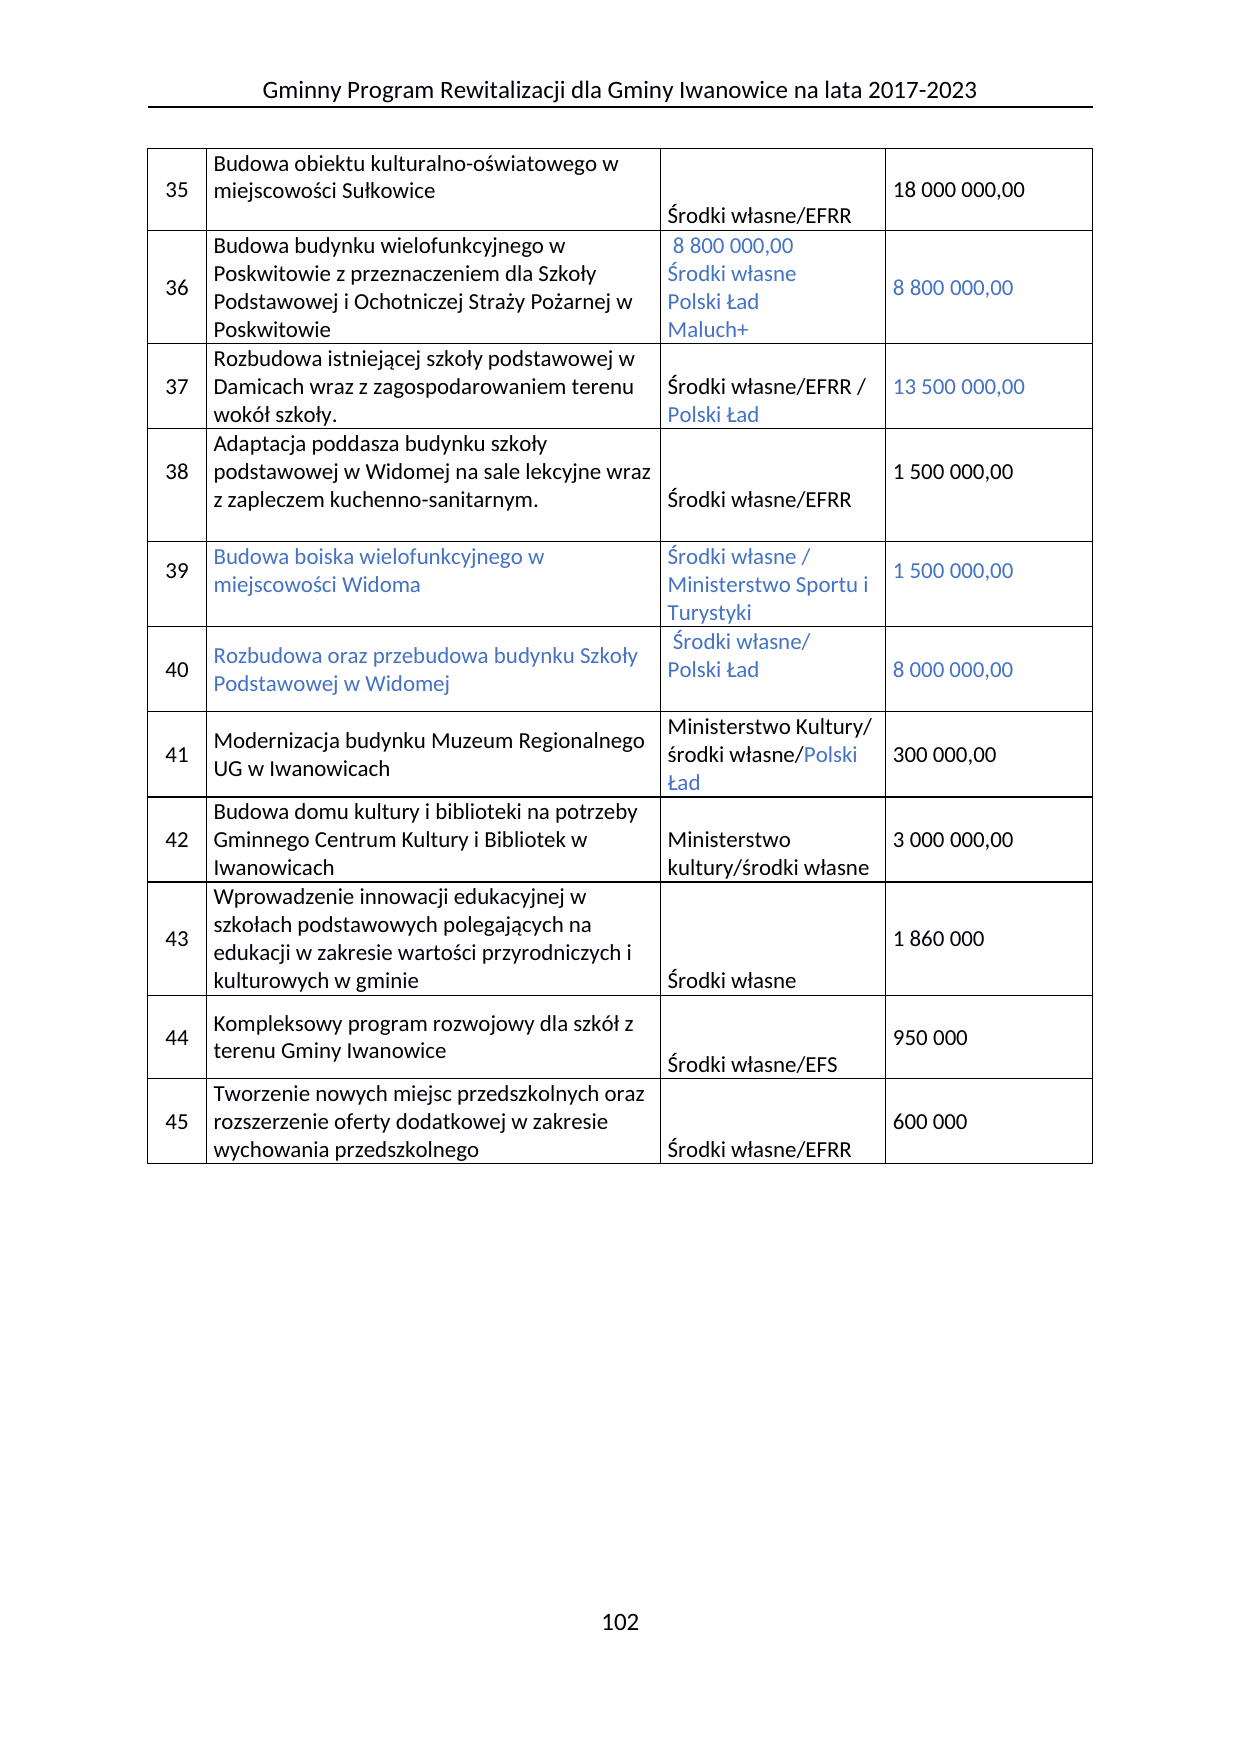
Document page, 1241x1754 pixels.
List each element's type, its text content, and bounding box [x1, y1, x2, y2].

table_cell 18 000 000,00 [886, 149, 1092, 230]
table_cell 300 000,00 [886, 712, 1092, 796]
table_cell Środki własne / Ministerstwo Sportu i Turystyki [661, 542, 885, 626]
table_cell Środki własne/EFRR [661, 1079, 885, 1163]
table_cell 8 800 000,00 Środki własne Polski Ład Maluch+ [661, 231, 885, 343]
table_cell Ministerstwo Kultury/ środki własne/Polski Ład [661, 712, 885, 796]
table_cell Środki własne/EFS [661, 996, 885, 1078]
table_cell Środki własne/EFRR [661, 149, 885, 230]
table_cell Środki własne [661, 883, 885, 994]
table_cell 13 500 000,00 [886, 344, 1092, 428]
table_cell Modernizacja budynku Muzeum Regionalnego UG w Iwanowicach [207, 712, 660, 796]
table_cell 41 [148, 712, 206, 796]
table_cell 1 860 000 [886, 883, 1092, 994]
table_cell 42 [148, 798, 206, 881]
table_cell 45 [148, 1079, 206, 1163]
table_cell 3 000 000,00 [886, 798, 1092, 881]
table_cell 35 [148, 149, 206, 230]
table_cell 1 500 000,00 [886, 429, 1092, 541]
table_cell 8 000 000,00 [886, 627, 1092, 711]
table_cell Tworzenie nowych miejsc przedszkolnych oraz rozszerzenie oferty dodatkowej w zakresie wychowania przedszkolnego [207, 1079, 660, 1163]
table_cell Budowa domu kultury i biblioteki na potrzeby Gminnego Centrum Kultury i Bibliotek w Iwanowicach [207, 798, 660, 881]
table_cell 37 [148, 344, 206, 428]
table_cell 950 000 [886, 996, 1092, 1078]
table_cell Kompleksowy program rozwojowy dla szkół z terenu Gminy Iwanowice [207, 996, 660, 1078]
table_cell Środki własne/EFRR / Polski Ład [661, 344, 885, 428]
table_cell Budowa obiektu kulturalno-oświatowego w miejscowości Sułkowice [207, 149, 660, 230]
table_cell 1 500 000,00 [886, 542, 1092, 626]
table_cell Środki własne/ Polski Ład [661, 627, 885, 711]
table_cell 36 [148, 231, 206, 343]
table_cell Środki własne/EFRR [661, 429, 885, 541]
table_cell Budowa boiska wielofunkcyjnego w miejscowości Widoma [207, 542, 660, 626]
table_cell Rozbudowa oraz przebudowa budynku Szkoły Podstawowej w Widomej [207, 627, 660, 711]
table_cell 38 [148, 429, 206, 541]
table_cell Budowa budynku wielofunkcyjnego w Poskwitowie z przeznaczeniem dla Szkoły Podstawowej i Ochotniczej Straży Pożarnej w Poskwitowie [207, 231, 660, 343]
table_cell 8 800 000,00 [886, 231, 1092, 343]
table_cell Ministerstwo kultury/środki własne [661, 798, 885, 881]
table_cell 40 [148, 627, 206, 711]
table_cell Rozbudowa istniejącej szkoły podstawowej w Damicach wraz z zagospodarowaniem terenu wokół szkoły. [207, 344, 660, 428]
table_cell 600 000 [886, 1079, 1092, 1163]
table_cell 44 [148, 996, 206, 1078]
table_cell 39 [148, 542, 206, 626]
table_cell 43 [148, 883, 206, 994]
table_cell Adaptacja poddasza budynku szkoły podstawowej w Widomej na sale lekcyjne wraz z zapleczem kuchenno-sanitarnym. [207, 429, 660, 541]
table_cell Wprowadzenie innowacji edukacyjnej w szkołach podstawowych polegających na edukacji w zakresie wartości przyrodniczych i kulturowych w gminie [207, 883, 660, 994]
